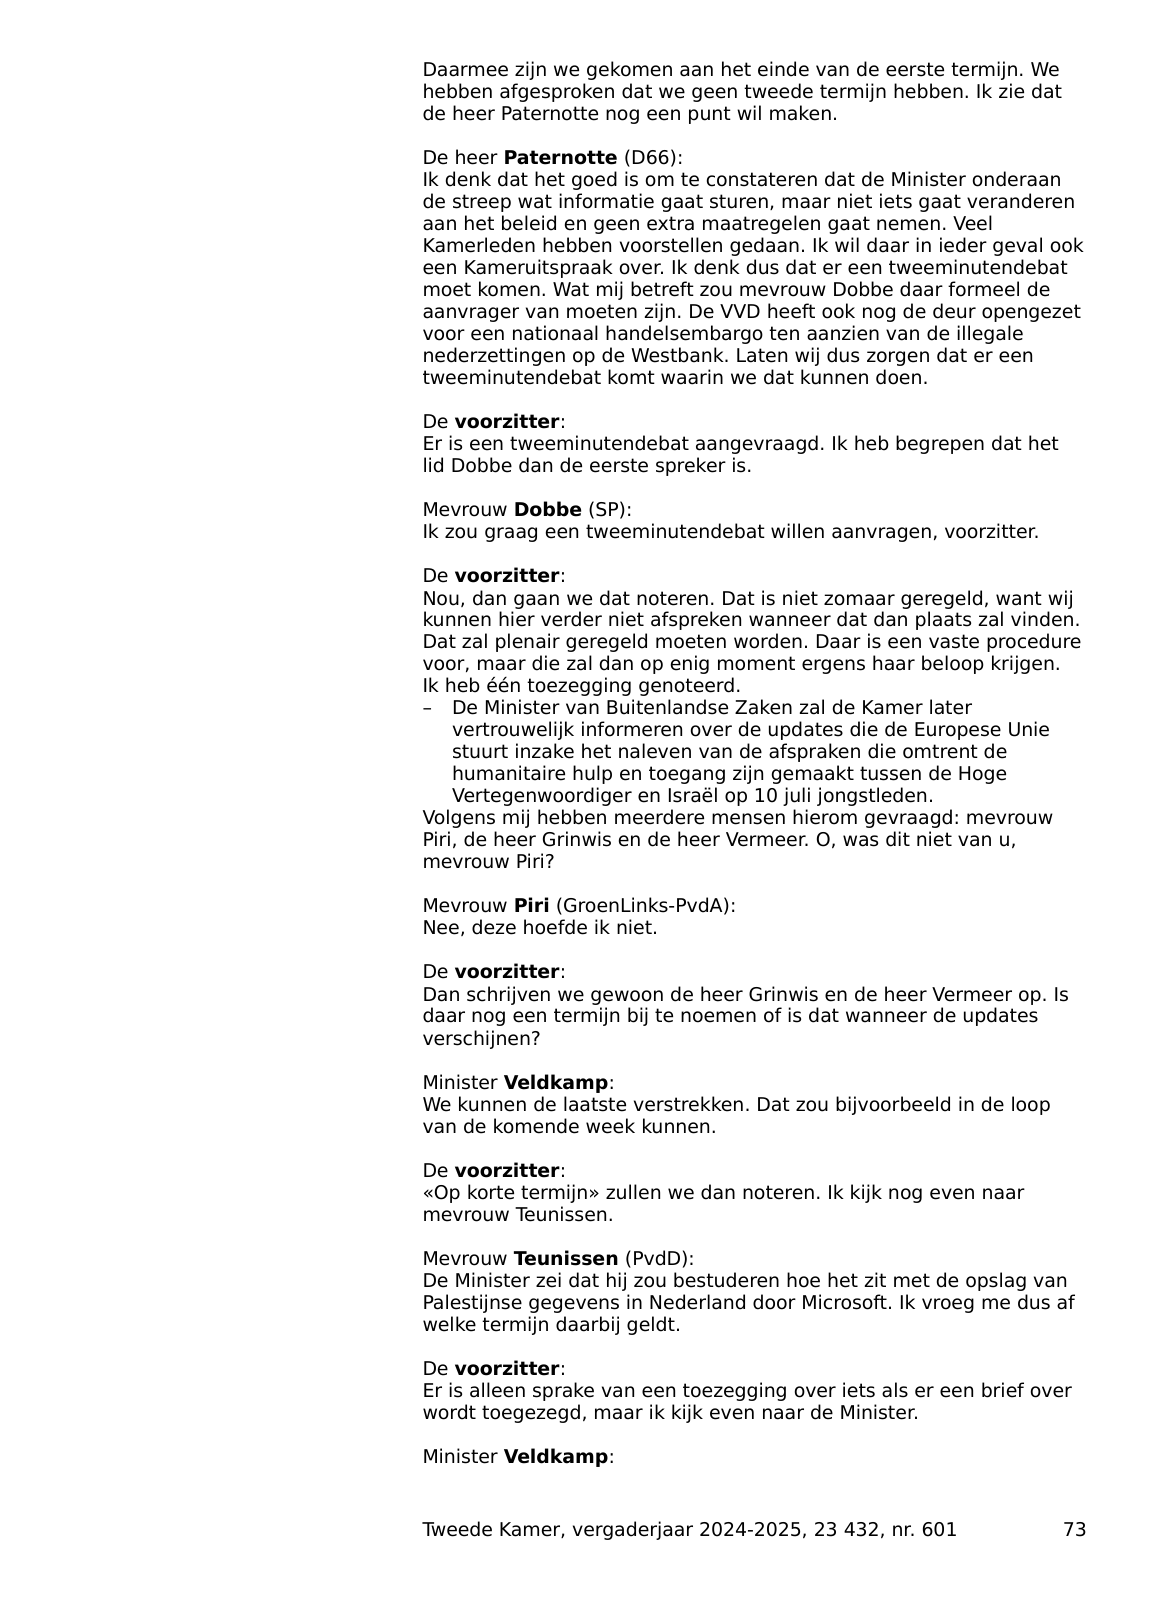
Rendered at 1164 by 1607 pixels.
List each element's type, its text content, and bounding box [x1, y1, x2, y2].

text Mevrouw Piri (GroenLinks-PvdA): [422, 895, 1087, 917]
text Ik denk dat het goed is om te constateren dat de Minister onderaan de streep wat informatie gaat sturen, maar niet iets gaat veranderen aan het beleid en geen extra maatregelen gaat nemen. Veel Kamerleden hebben voorstellen gedaan. Ik wil daar in ieder geval ook een Kameruitspraak over. Ik denk dus dat er een tweeminutendebat moet komen. Wat mij betreft zou mevrouw Dobbe daar formeel de aanvrager van moeten zijn. De VVD heeft ook nog de deur opengezet voor een nationaal handelsembargo ten aanzien van de illegale nederzettingen op de Westbank. Laten wij dus zorgen dat er een tweeminutendebat komt waarin we dat kunnen doen. [422, 169, 1087, 389]
text We kunnen de laatste verstrekken. Dat zou bijvoorbeeld in de loop van de komende week kunnen. [422, 1093, 1087, 1137]
text De voorzitter: [422, 1160, 1087, 1182]
text Er is alleen sprake van een toezegging over iets als er een brief over wordt toegezegd, maar ik kijk even naar de Minister. [422, 1380, 1087, 1424]
text Minister Veldkamp: [422, 1446, 1087, 1468]
text Mevrouw Dobbe (SP): [422, 499, 1087, 521]
text Mevrouw Teunissen (PvdD): [422, 1248, 1087, 1270]
text Dan schrijven we gewoon de heer Grinwis en de heer Vermeer op. Is daar nog een termijn bij te noemen of is dat wanneer de updates verschijnen? [422, 983, 1087, 1049]
text De voorzitter: [422, 411, 1087, 433]
text De Minister zei dat hij zou bestuderen hoe het zit met de opslag van Palestijnse gegevens in Nederland door Microsoft. Ik vroeg me dus af welke termijn daarbij geldt. [422, 1270, 1087, 1336]
text De heer Paternotte (D66): [422, 147, 1087, 169]
text De voorzitter: [422, 961, 1087, 983]
text «Op korte termijn» zullen we dan noteren. Ik kijk nog even naar mevrouw Teunissen. [422, 1182, 1087, 1226]
text Volgens mij hebben meerdere mensen hierom gevraagd: mevrouw Piri, de heer Grinwis en de heer Vermeer. O, was dit niet van u, mevrouw Piri? [422, 807, 1087, 873]
text Ik zou graag een tweeminutendebat willen aanvragen, voorzitter. [422, 521, 1087, 543]
text Er is een tweeminutendebat aangevraagd. Ik heb begrepen dat het lid Dobbe dan de eerste spreker is. [422, 433, 1087, 477]
text Nee, deze hoefde ik niet. [422, 917, 1087, 939]
text Ik heb één toezegging genoteerd. [422, 675, 1087, 697]
text – De Minister van Buitenlandse Zaken zal de Kamer later vertrouwelijk informeren over de updates die de Europese Unie stuurt inzake het naleven van de afspraken die omtrent de humanitaire hulp en toegang zijn gemaakt tussen de Hoge Vertegenwoordiger en Israël op 10 juli jongstleden. [422, 697, 1087, 807]
text Daarmee zijn we gekomen aan het einde van de eerste termijn. We hebben afgesproken dat we geen tweede termijn hebben. Ik zie dat de heer Paternotte nog een punt wil maken. [422, 59, 1087, 125]
text De voorzitter: [422, 1358, 1087, 1380]
text De voorzitter: [422, 565, 1087, 587]
text Minister Veldkamp: [422, 1072, 1087, 1093]
text Nou, dan gaan we dat noteren. Dat is niet zomaar geregeld, want wij kunnen hier verder niet afspreken wanneer dat dan plaats zal vinden. Dat zal plenair geregeld moeten worden. Daar is een vaste procedure voor, maar die zal dan op enig moment ergens haar beloop krijgen. [422, 587, 1087, 675]
